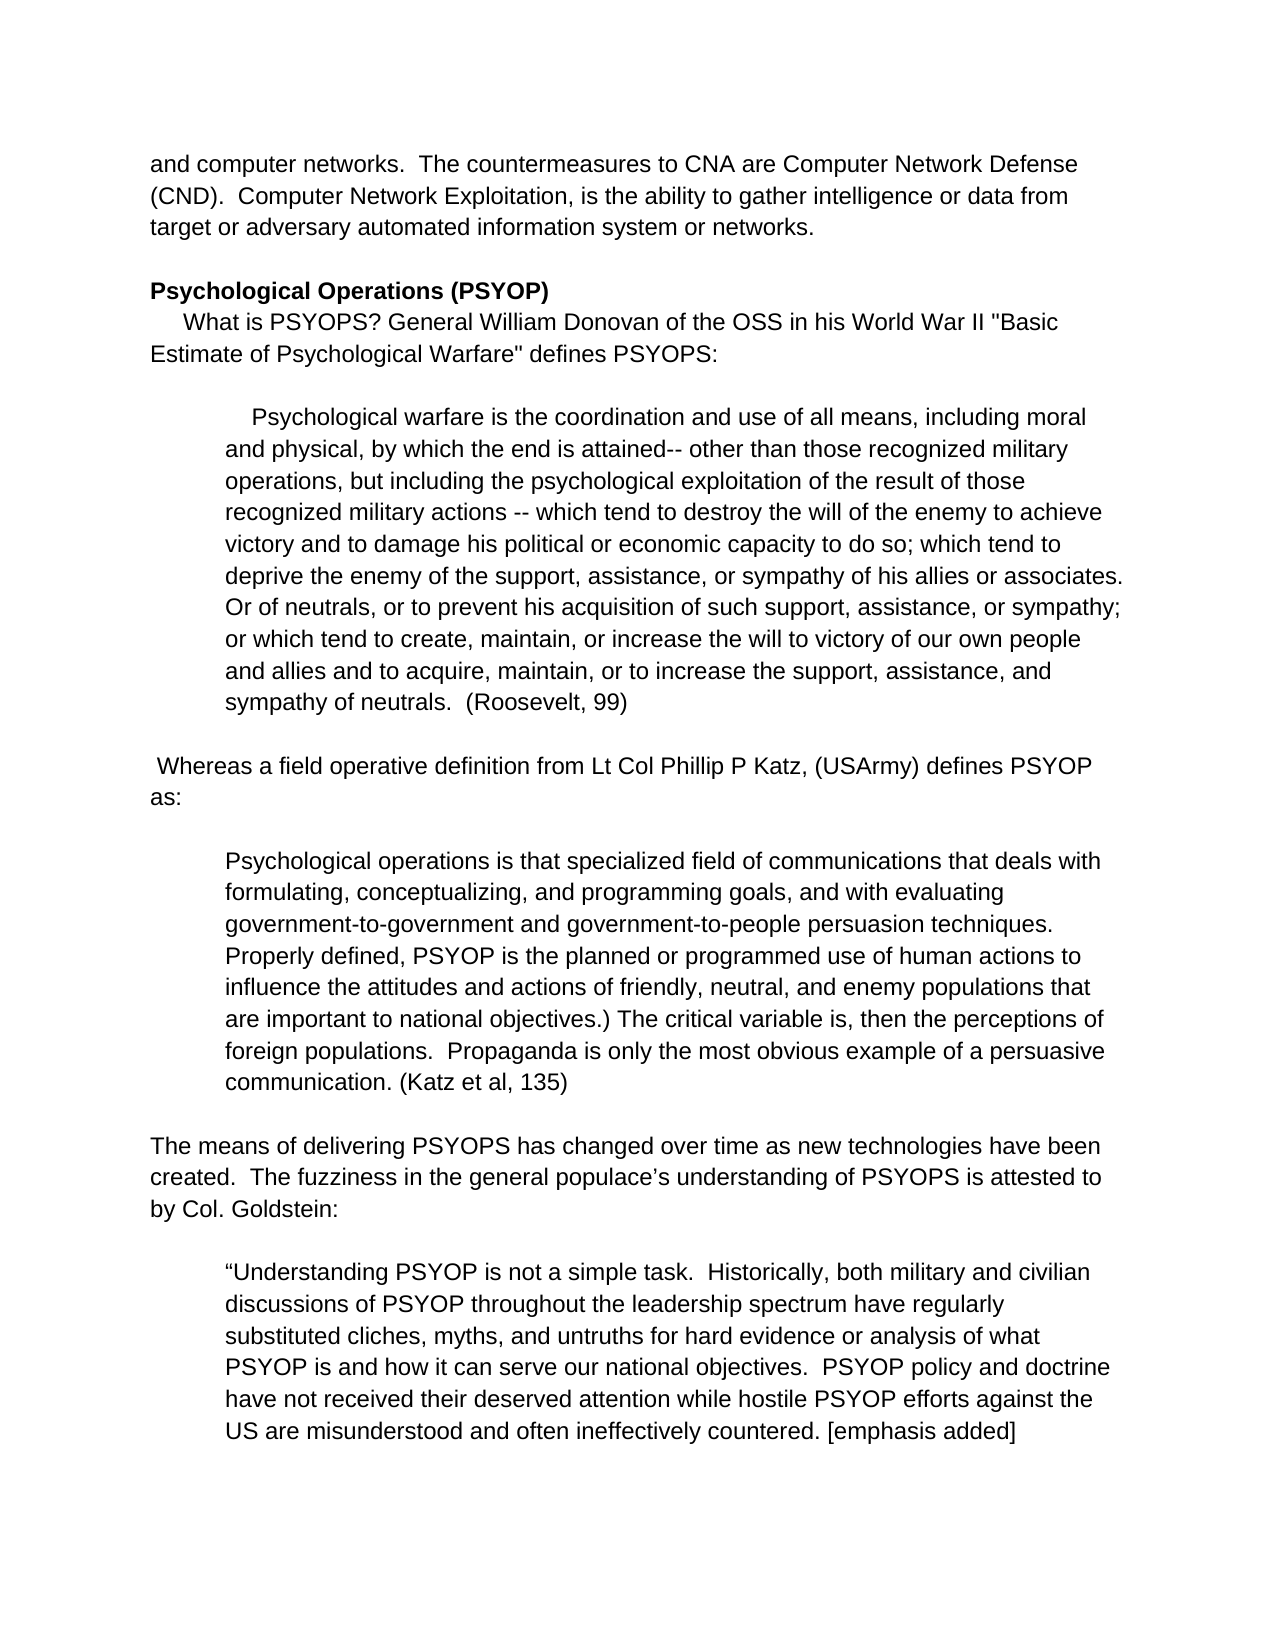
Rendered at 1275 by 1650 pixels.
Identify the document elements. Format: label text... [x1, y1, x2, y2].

text Psychological operations is that specialized field of communications that deals with formulating, conceptualizing, and programming goals, and with evaluating government-to-government and government-to-people persuasion techniques. Properly defined, PSYOP is the planned or programmed use of human actions to influence the attitudes and actions of friendly, neutral, and enemy populations that are important to national objectives.) The critical variable is, then the perceptions of foreign populations. Propaganda is only the most obvious example of a persuasive communication. (Katz et al, 135) [225, 815, 1125, 1096]
text and computer networks. The countermeasures to CNA are Computer Network Defense (CND). Computer Network Exploitation, is the ability to gather intelligence or data from target or adversary automated information system or networks. [150, 150, 1125, 241]
text Psychological Operations (PSYOP) What is PSYOPS? General William Donovan of the OSS in his World War II "Basic Estimate of Psychological Warfare" defines PSYOPS: [150, 245, 1125, 368]
text “Understanding PSYOP is not a simple task. Historically, both military and civilian discussions of PSYOP throughout the leadership spectrum have regularly substituted cliches, myths, and untruths for hard evidence or analysis of what PSYOP is and how it can serve our national objectives. PSYOP policy and doctrine have not received their deserved attention while hostile PSYOP efforts against the US are misunderstood and often ineffectively countered. [emphasis added] [225, 1258, 1125, 1444]
text Psychological warfare is the coordination and use of all means, including moral and physical, by which the end is attained-- other than those recognized military operations, but including the psychological exploitation of the result of those recognized military actions -- which tend to destroy the will of the enemy to achieve victory and to damage his political or economic capacity to do so; which tend to deprive the enemy of the support, assistance, or sympathy of his allies or associates. Or of neutrals, or to prevent his acquisition of such support, assistance, or sympathy; or which tend to create, maintain, or increase the will to victory of our own people and allies and to acquire, maintain, or to increase the support, assistance, and sympathy of neutrals. (Roosevelt, 99) [225, 372, 1125, 748]
text The means of delivering PSYOPS has changed over time as new technologies have been created. The fuzziness in the general populace’s understanding of PSYOPS is attested to by Col. Goldstein: [150, 1100, 1125, 1254]
text Whereas a field operative definition from Lt Col Phillip P Katz, (USArmy) defines PSYOP as: [150, 752, 1125, 811]
